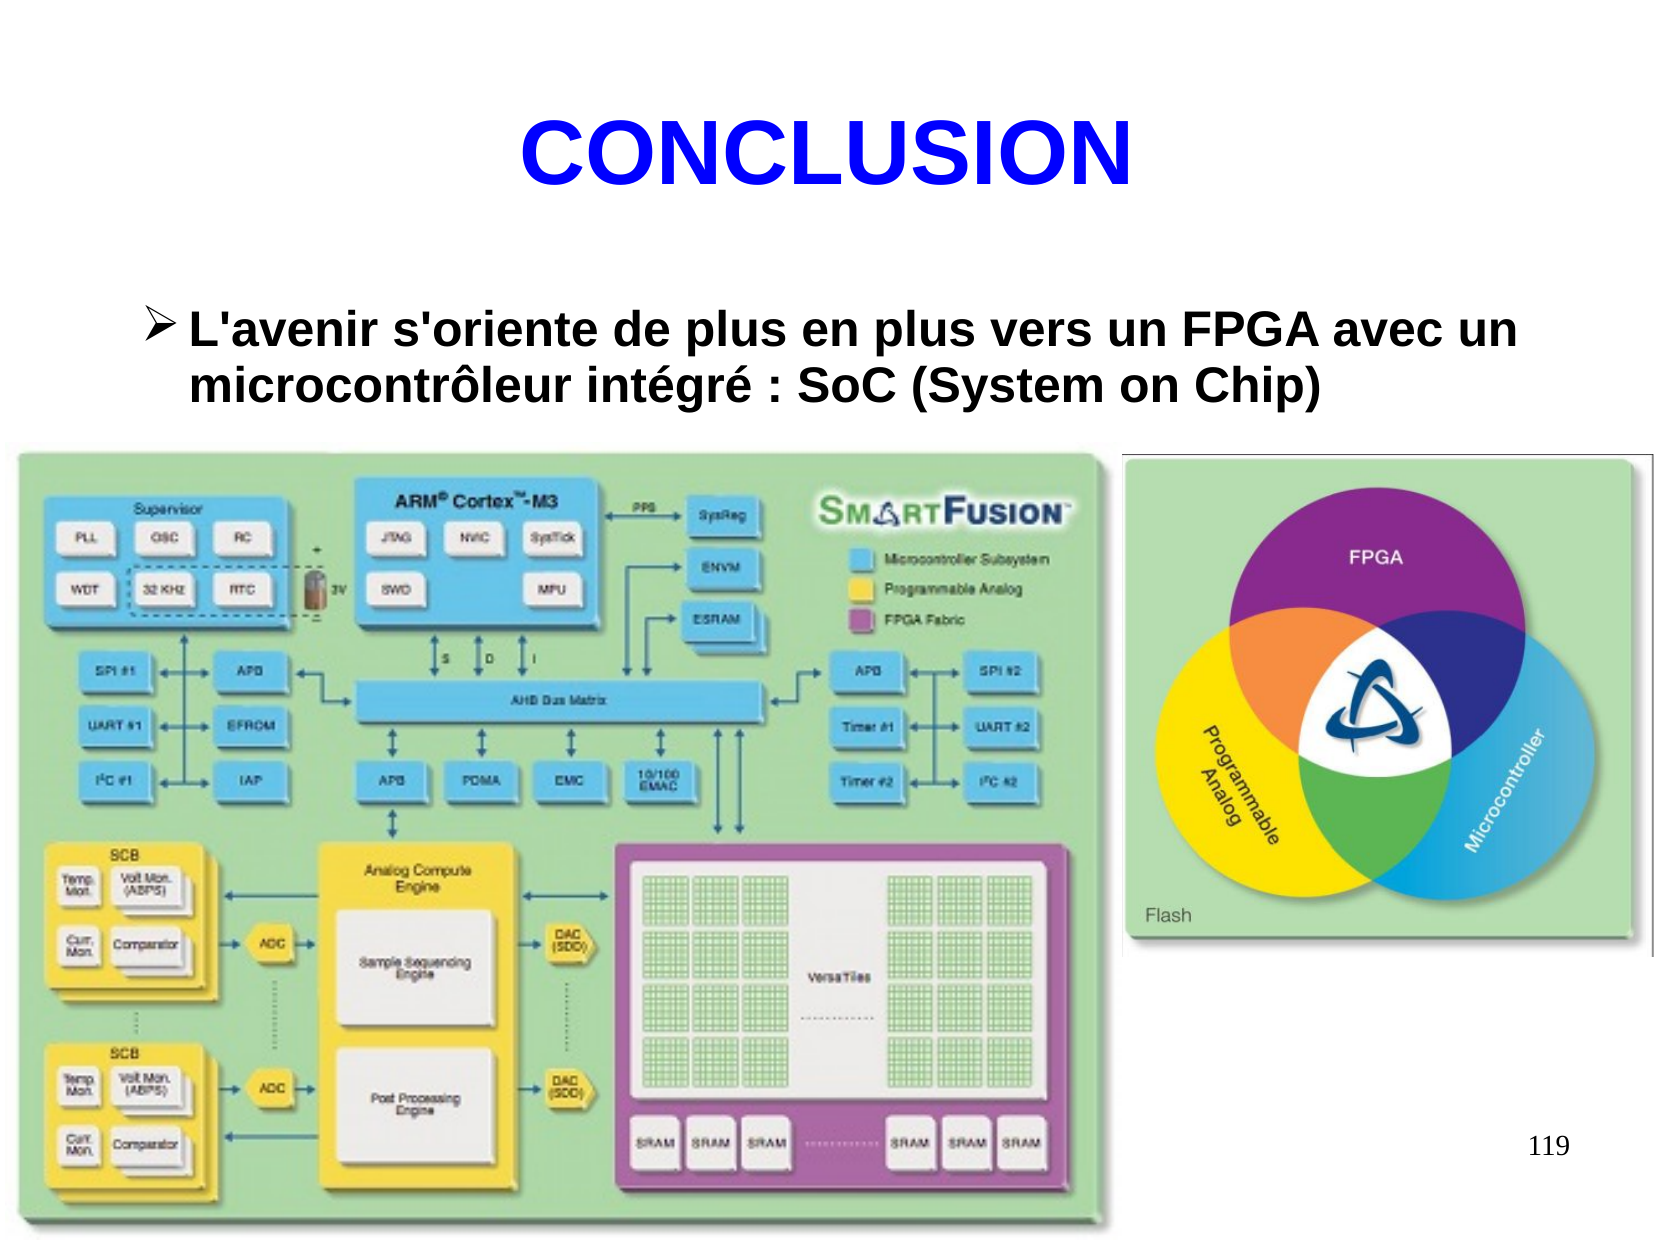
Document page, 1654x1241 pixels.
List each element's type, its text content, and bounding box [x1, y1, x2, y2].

title CONCLUSION [0, 49, 1654, 257]
picture [5, 442, 1654, 1240]
subtitle L'avenir s'oriente de plus en plus vers un FPGA avec un microcontrôleur intégré : SoC (System on Chip) [82, 233, 1571, 454]
